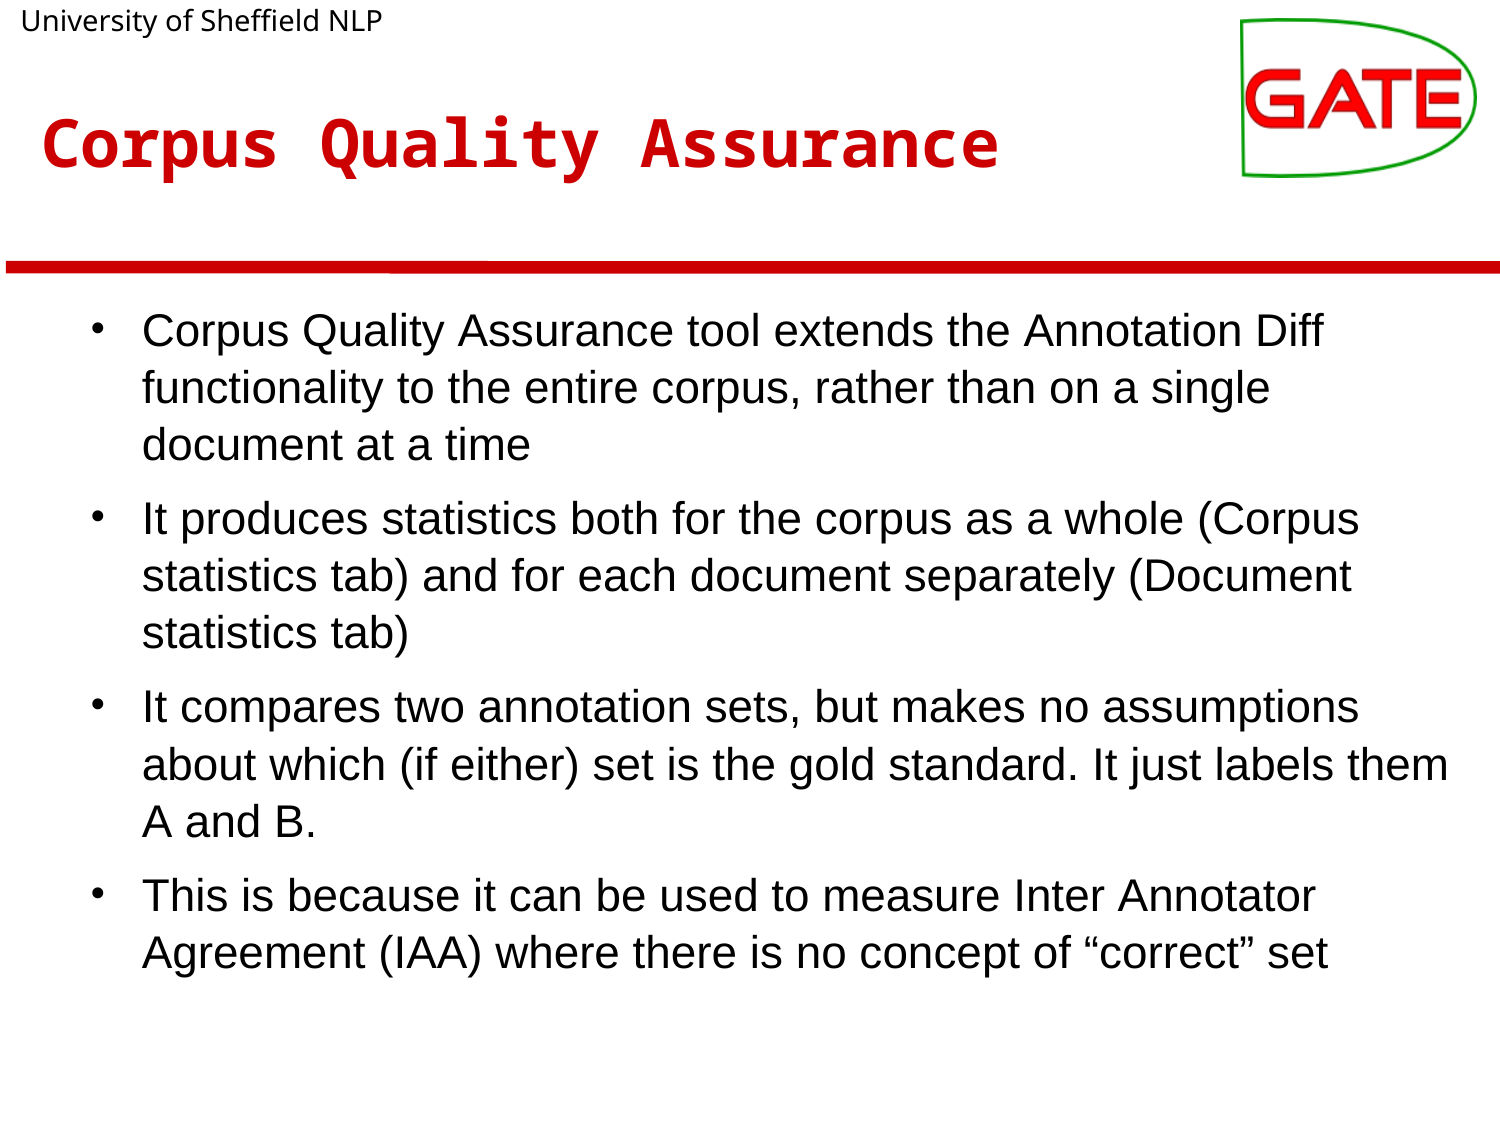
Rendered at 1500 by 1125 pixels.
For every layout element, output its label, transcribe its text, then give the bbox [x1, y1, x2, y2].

picture [1240, 18, 1477, 178]
text_box Corpus Quality Assurance tool extends the Annotation Diff functionality to the entire corpus, rather than on a single document at a time It produces statistics both for the corpus as a whole (Corpus statistics tab) and for each document separately (Document statistics tab) It compares two annotation sets, but makes no assumptions about which (if either) set is the gold standard. It just labels them A and B. This is because it can be used to measure Inter Annotator Agreement (IAA) where there is no concept of “correct” set [75, 290, 1500, 1034]
text_box Corpus Quality Assurance [41, 45, 1386, 243]
